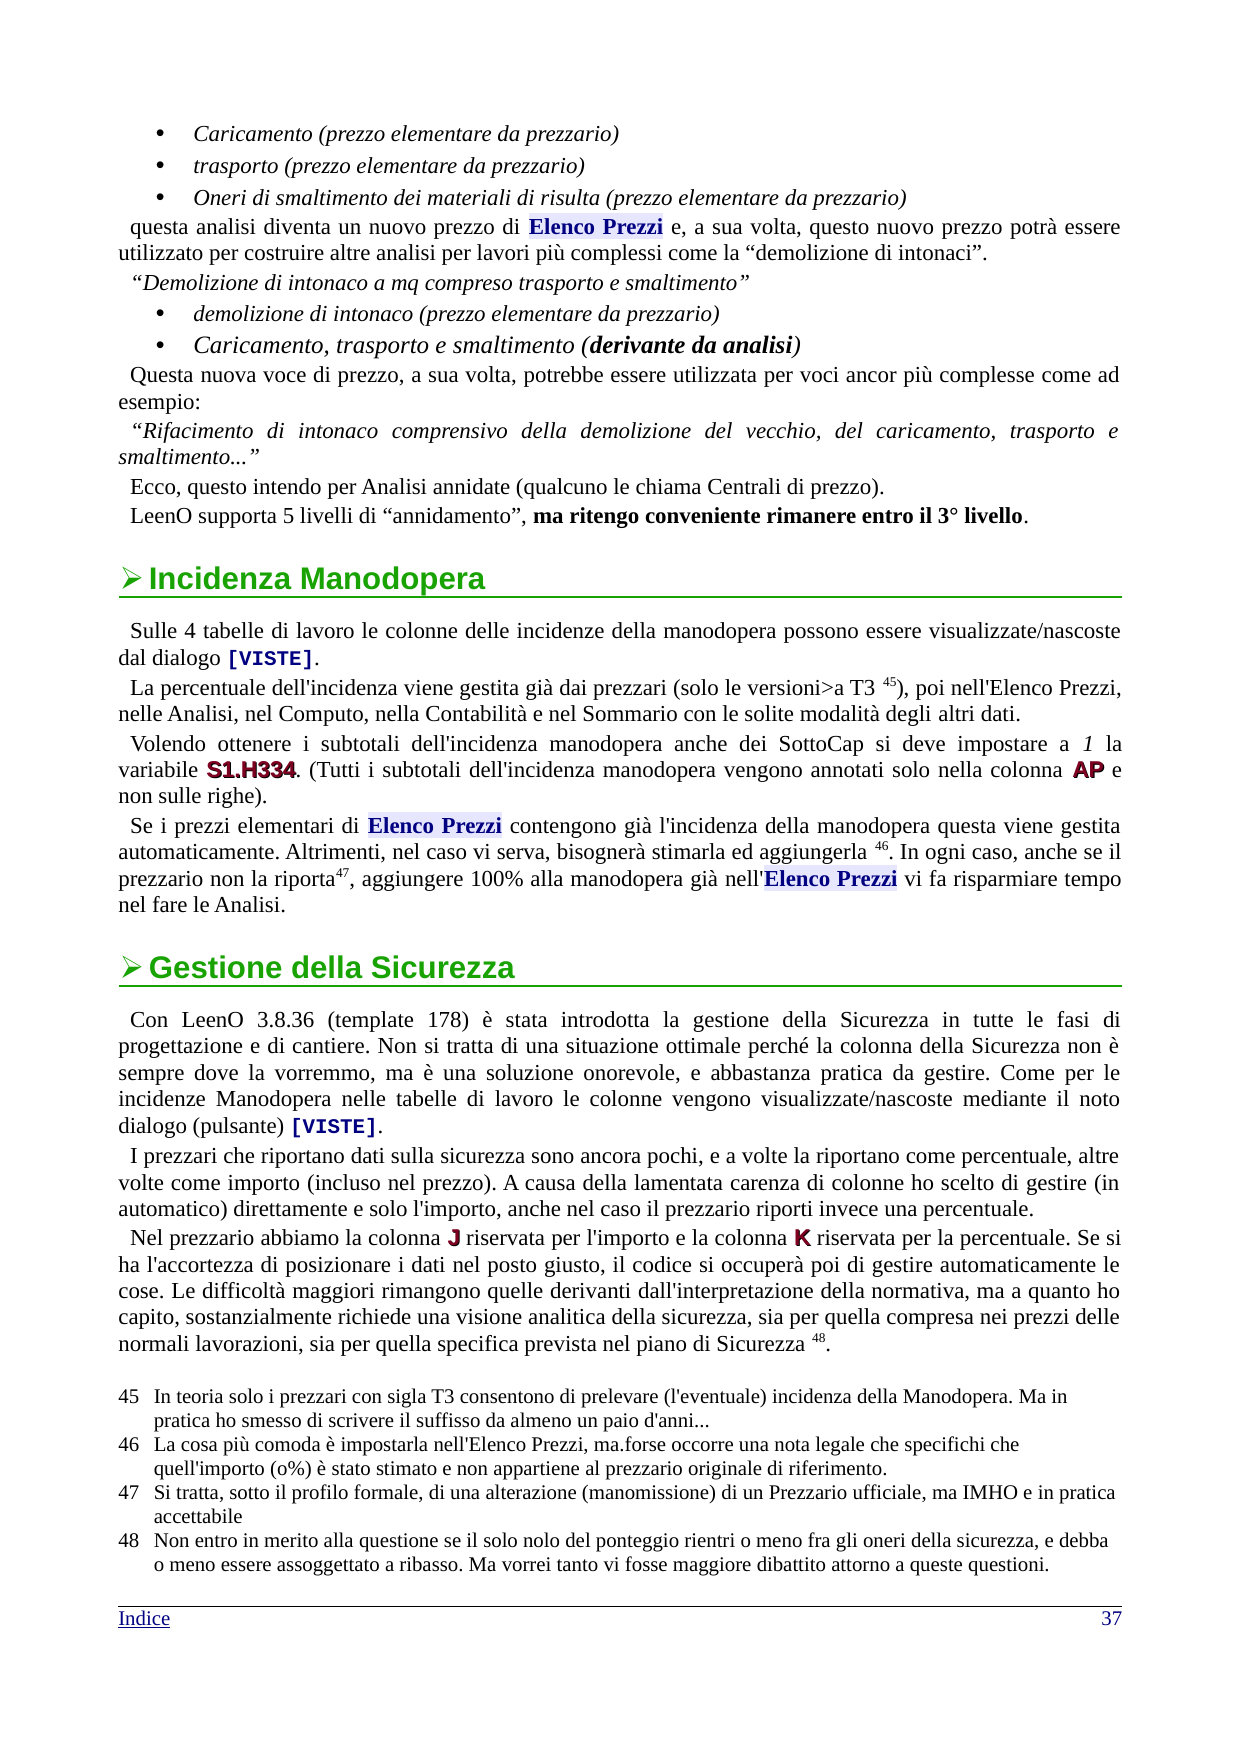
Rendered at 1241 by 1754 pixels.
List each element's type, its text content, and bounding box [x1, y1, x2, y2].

text Si tratta, sotto il profilo formale, di una alterazione (manomissione) di un Prezzario ufficiale, ma IMHO e in pratica accettabile [118, 1480, 1122, 1528]
text LeenO supporta 5 livelli di “annidamento”, ma ritengo conveniente rimanere entro il 3° livello. [118, 502, 1122, 528]
text Sulle 4 tabelle di lavoro le colonne delle incidenze della manodopera possono essere visualizzate/nascoste dal dialogo [VISTE]. [118, 617, 1122, 671]
text Con LeenO 3.8.36 (template 178) è stata introdotta la gestione della Sicurezza in tutte le fasi di progettazione e di cantiere. Non si tratta di una situazione ottimale perché la colonna della Sicurezza non è sempre dove la vorremmo, ma è una soluzione onorevole, e abbastanza pratica da gestire. Come per le incidenze Manodopera nelle tabelle di lavoro le colonne vengono visualizzate/nascoste mediante il noto dialogo (pulsante) [VISTE]. [118, 1006, 1122, 1139]
list Caricamento (prezzo elementare da prezzario) [156, 118, 1122, 147]
text “Demolizione di intonaco a mq compreso trasporto e smaltimento” [118, 269, 1122, 295]
list demolizione di intonaco (prezzo elementare da prezzario) [156, 298, 1122, 327]
text Se i prezzi elementari di Elenco Prezzi contengono già l'incidenza della manodopera questa viene gestita automaticamente. Altrimenti, nel caso vi serva, bisognerà stimarla ed aggiungerla . In ogni caso, anche se il prezzario non la riporta, aggiungere 100% alla manodopera già nell'Elenco Prezzi vi fa risparmiare tempo nel fare le Analisi. [118, 812, 1122, 917]
text Ecco, questo intendo per Analisi annidate (qualcuno le chiama Centrali di prezzo). [118, 473, 1122, 499]
text Non entro in merito alla questione se il solo nolo del ponteggio rientri o meno fra gli oneri della sicurezza, e debba o meno essere assoggettato a ribasso. Ma vorrei tanto vi fosse maggiore dibattito attorno a queste questioni. [118, 1528, 1122, 1576]
text La percentuale dell'incidenza viene gestita già dai prezzari (solo le versioni>a T3 ), poi nell'Elenco Prezzi, nelle Analisi, nel Computo, nella Contabilità e nel Sommario con le solite modalità degli altri dati. [118, 674, 1122, 727]
subtitle Incidenza Manodopera [119, 560, 1122, 596]
text Questa nuova voce di prezzo, a sua volta, potrebbe essere utilizzata per voci ancor più complesse come ad esempio: [118, 361, 1122, 414]
text In teoria solo i prezzari con sigla T3 consentono di prelevare (l'eventuale) incidenza della Manodopera. Ma in pratica ho smesso di scrivere il suffisso da almeno un paio d'anni... [118, 1384, 1122, 1432]
text Nel prezzario abbiamo la colonna J riservata per l'importo e la colonna K riservata per la percentuale. Se si ha l'accortezza di posizionare i dati nel posto giusto, il codice si occuperà poi di gestire automaticamente le cose. Le difficoltà maggiori rimangono quelle derivanti dall'interpretazione della normativa, ma a quanto ho capito, sostanzialmente richiede una visione analitica della sicurezza, sia per quella compresa nei prezzi delle normali lavorazioni, sia per quella specifica prevista nel piano di Sicurezza . [118, 1224, 1122, 1356]
text questa analisi diventa un nuovo prezzo di Elenco Prezzi e, a sua volta, questo nuovo prezzo potrà essere utilizzato per costruire altre analisi per lavori più complessi come la “demolizione di intonaci”. [118, 213, 1122, 266]
list Caricamento, trasporto e smaltimento (derivante da analisi) [156, 330, 1122, 358]
text La cosa più comoda è impostarla nell'Elenco Prezzi, ma.forse occorre una nota legale che specifichi che quell'importo (o%) è stato stimato e non appartiene al prezzario originale di riferimento. [118, 1432, 1122, 1480]
list Oneri di smaltimento dei materiali di risulta (prezzo elementare da prezzario) [156, 181, 1122, 210]
subtitle Gestione della Sicurezza [119, 949, 1122, 985]
text I prezzari che riportano dati sulla sicurezza sono ancora pochi, e a volte la riportano come percentuale, altre volte come importo (incluso nel prezzo). A causa della lamentata carenza di colonne ho scelto di gestire (in automatico) direttamente e solo l'importo, anche nel caso il prezzario riporti invece una percentuale. [118, 1142, 1122, 1221]
list trasporto (prezzo elementare da prezzario) [156, 150, 1122, 178]
text Volendo ottenere i subtotali dell'incidenza manodopera anche dei SottoCap si deve impostare a 1 la variabile S1.H334. (Tutti i subtotali dell'incidenza manodopera vengono annotati solo nella colonna AP e non sulle righe). [118, 730, 1122, 809]
text “Rifacimento di intonaco comprensivo della demolizione del vecchio, del caricamento, trasporto e smaltimento...” [118, 417, 1122, 470]
